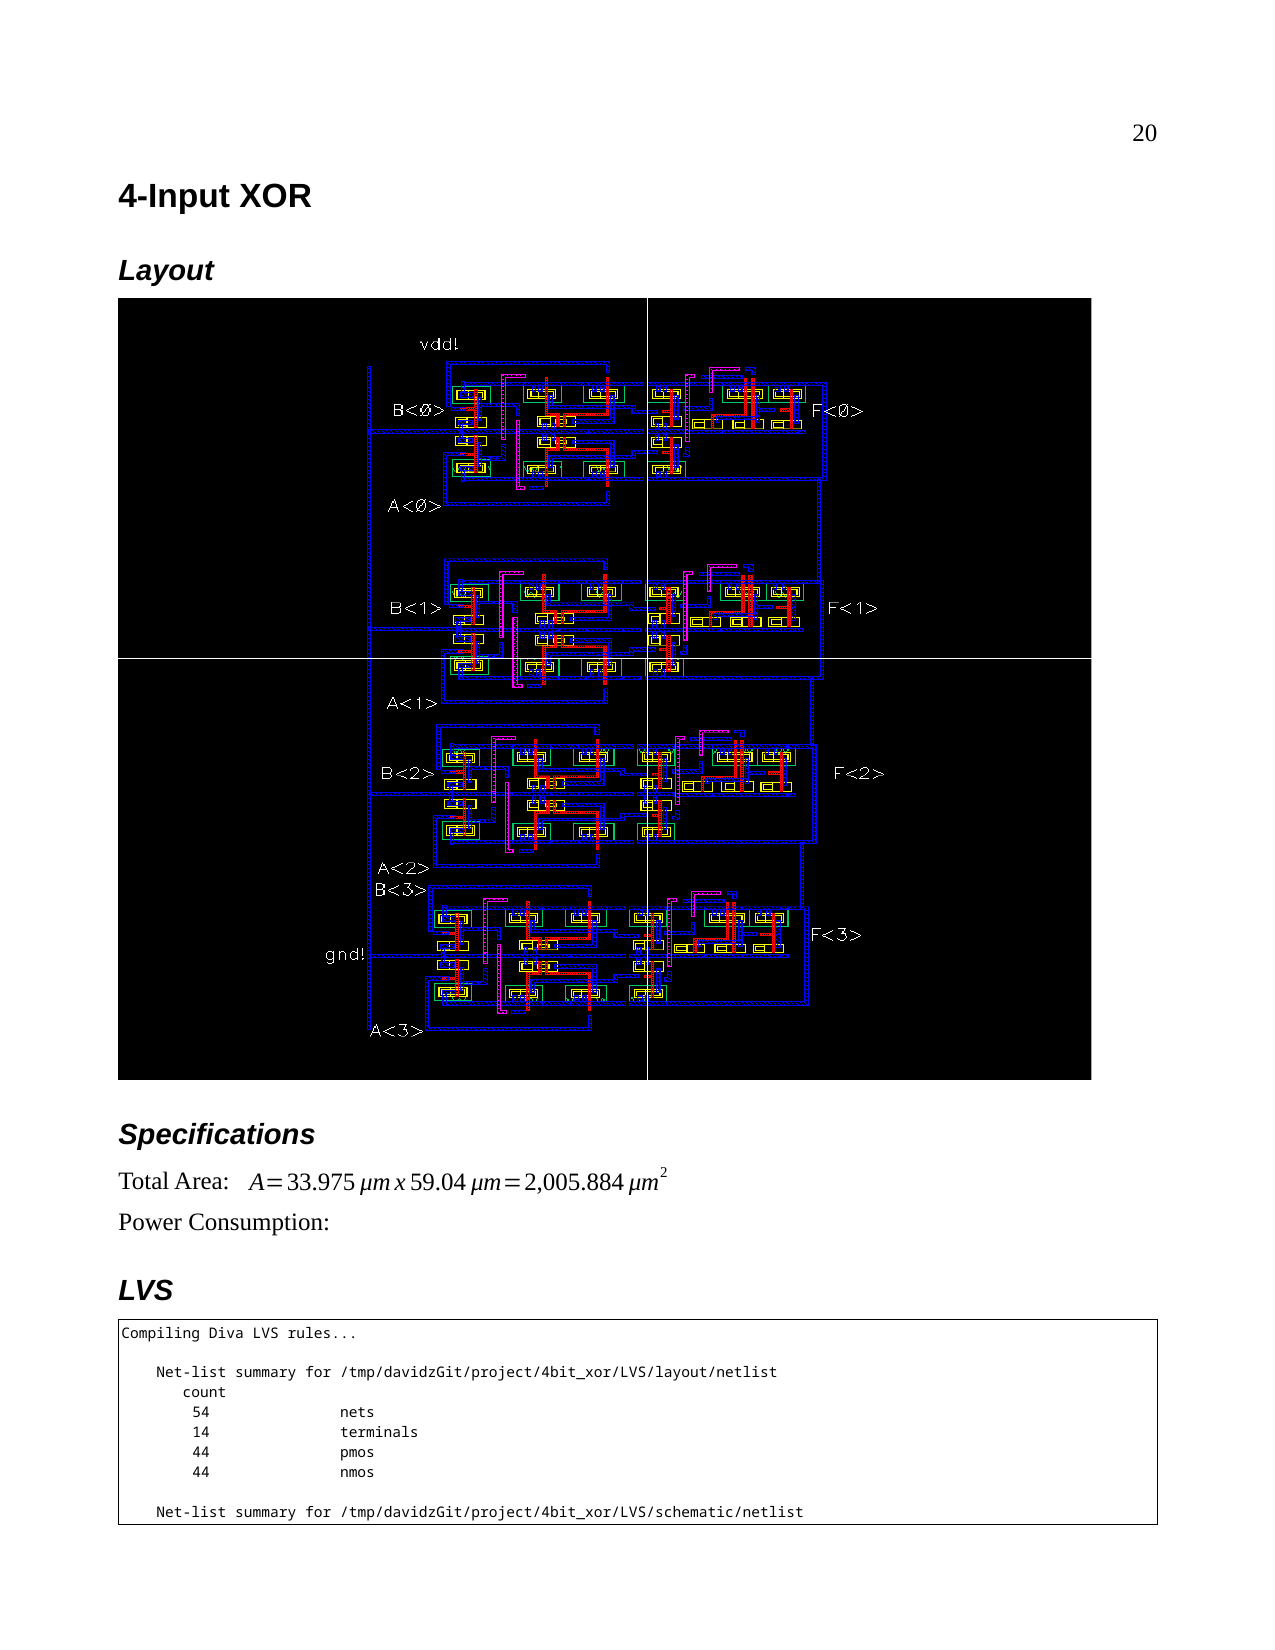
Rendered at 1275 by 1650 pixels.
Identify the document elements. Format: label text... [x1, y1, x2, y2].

text 14 terminals [119, 1419, 1157, 1439]
text Total Area: [118, 1163, 1157, 1194]
text 54 nets [119, 1399, 1157, 1419]
text Compiling Diva LVS rules... [119, 1320, 1157, 1342]
text 44 pmos [119, 1439, 1157, 1459]
picture [118, 298, 1092, 1080]
subtitle LVS [118, 1273, 1157, 1307]
subtitle 4-Input XOR [118, 176, 1157, 215]
subtitle Layout [118, 252, 1157, 286]
text Net-list summary for /tmp/davidzGit/project/4bit_xor/LVS/layout/netlist [119, 1359, 1157, 1379]
text count [119, 1379, 1157, 1399]
subtitle Specifications [118, 1117, 1157, 1151]
text Net-list summary for /tmp/davidzGit/project/4bit_xor/LVS/schematic/netlist [119, 1498, 1157, 1524]
text Power Consumption: [118, 1207, 1157, 1236]
text 44 nmos [119, 1459, 1157, 1482]
